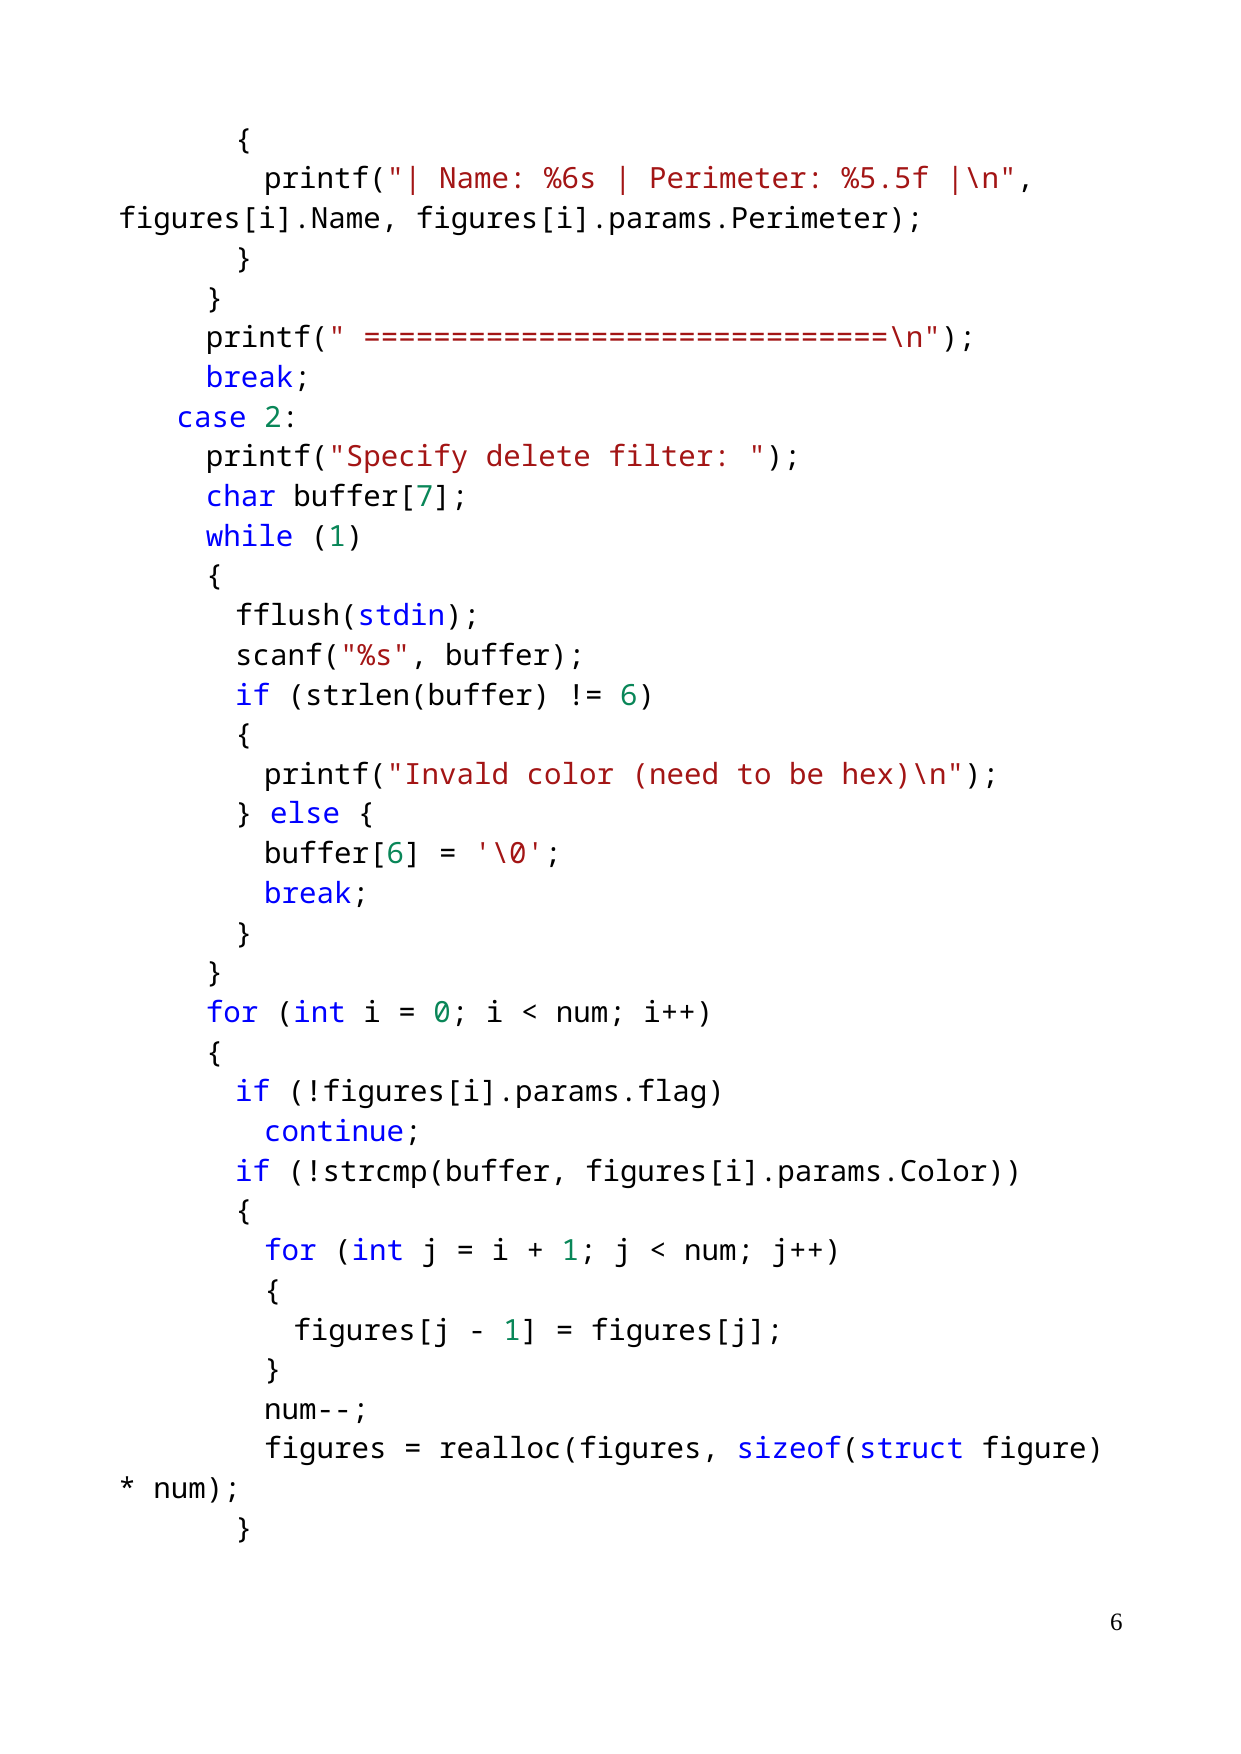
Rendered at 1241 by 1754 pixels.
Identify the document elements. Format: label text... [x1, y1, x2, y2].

text { [118, 1190, 1122, 1229]
text { [118, 118, 1122, 158]
text } [118, 1507, 1122, 1547]
text for (int i = 0; i < num; i++) [118, 991, 1122, 1031]
text printf("| Name: %6s | Perimeter: %5.5f |\n", figures[i].Name, figures[i].params.Perimeter); [118, 158, 1122, 237]
text { [118, 555, 1122, 594]
text } else { [118, 793, 1122, 832]
text continue; [118, 1110, 1122, 1150]
text break; [118, 356, 1122, 396]
text break; [118, 872, 1122, 912]
text } [118, 237, 1122, 277]
text } [118, 912, 1122, 952]
text } [118, 277, 1122, 317]
text case 2: [118, 396, 1122, 436]
text if (!figures[i].params.flag) [118, 1071, 1122, 1110]
text printf("Specify delete filter: "); [118, 436, 1122, 475]
text } [118, 952, 1122, 991]
text figures = realloc(figures, sizeof(struct figure) * num); [118, 1428, 1122, 1507]
text buffer[6] = '\0'; [118, 832, 1122, 872]
text { [118, 1031, 1122, 1071]
text num--; [118, 1388, 1122, 1428]
text figures[j - 1] = figures[j]; [118, 1309, 1122, 1348]
text } [118, 1348, 1122, 1388]
text fflush(stdin); [118, 594, 1122, 634]
text if (!strcmp(buffer, figures[i].params.Color)) [118, 1150, 1122, 1190]
text for (int j = i + 1; j < num; j++) [118, 1229, 1122, 1269]
text { [118, 713, 1122, 753]
text scanf("%s", buffer); [118, 634, 1122, 674]
text printf(" ==============================\n"); [118, 317, 1122, 356]
text char buffer[7]; [118, 475, 1122, 515]
text { [118, 1269, 1122, 1309]
text while (1) [118, 515, 1122, 555]
text if (strlen(buffer) != 6) [118, 674, 1122, 713]
text printf("Invald color (need to be hex)\n"); [118, 753, 1122, 793]
